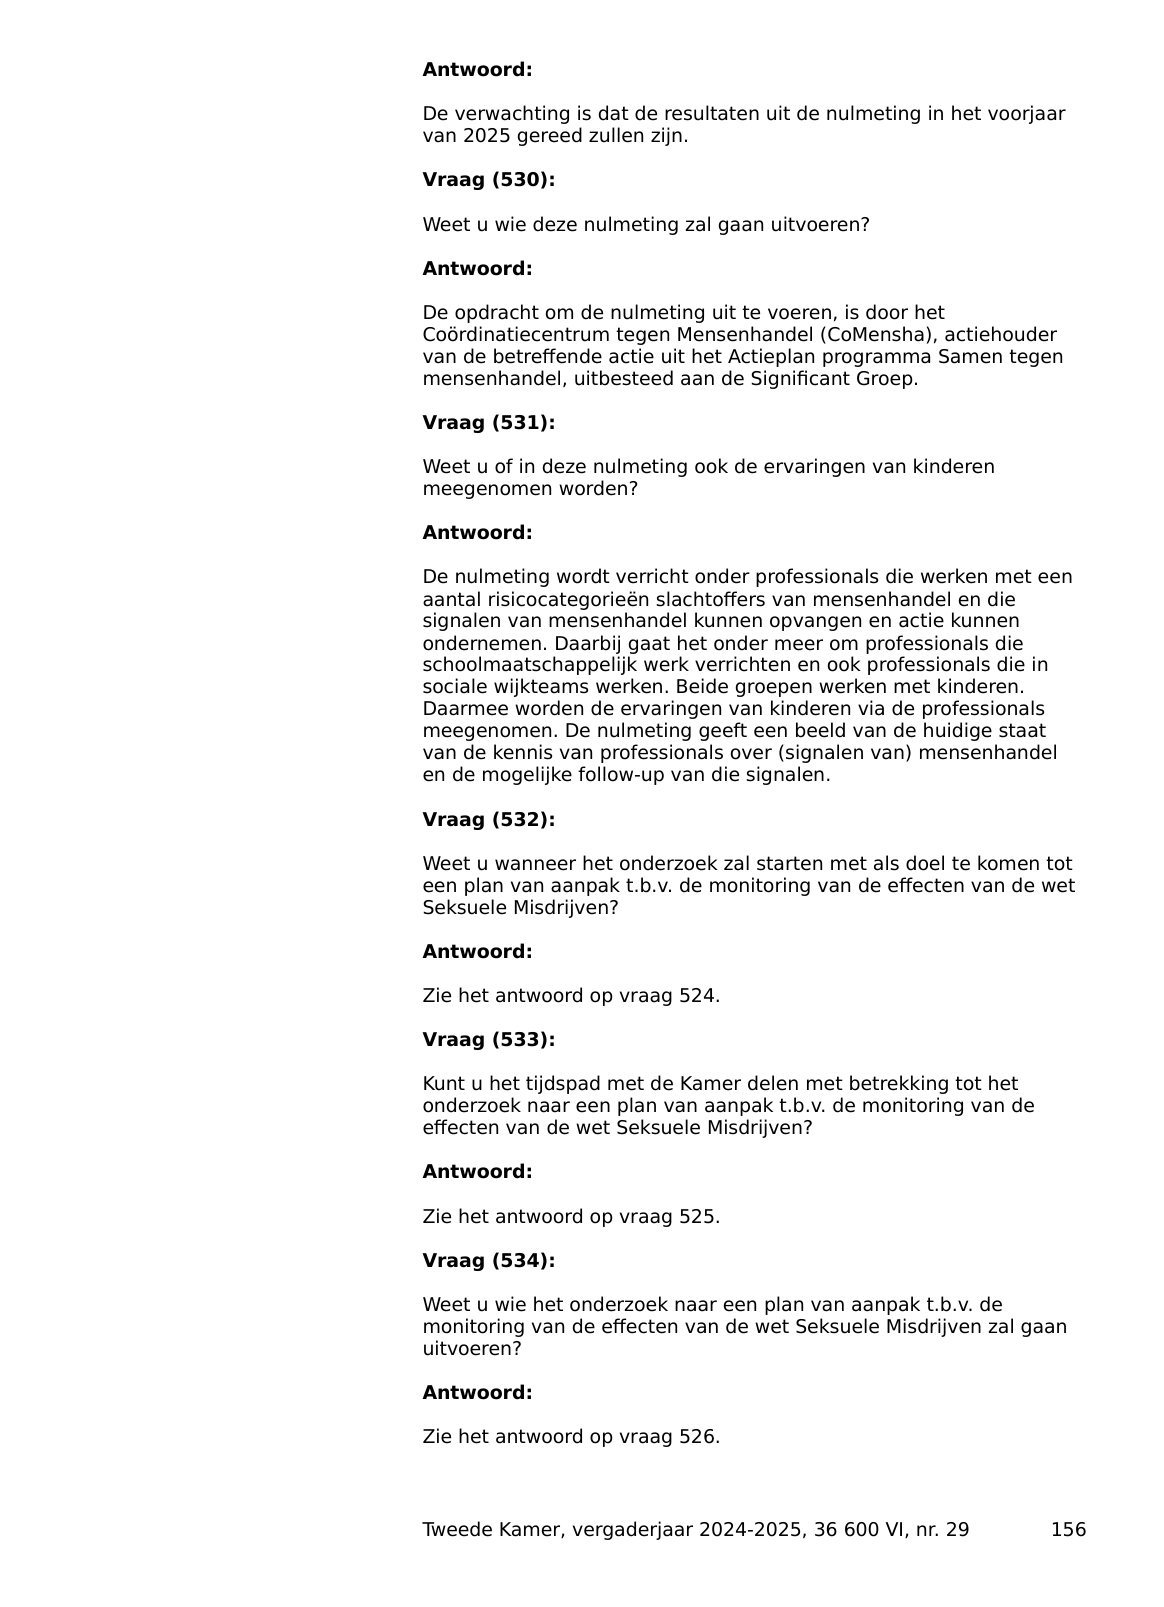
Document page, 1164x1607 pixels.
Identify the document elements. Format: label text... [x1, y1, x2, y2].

subtitle Vraag (531): [422, 412, 1087, 434]
text Weet u of in deze nulmeting ook de ervaringen van kinderen meegenomen worden? [422, 456, 1087, 500]
subtitle Antwoord: [422, 1382, 1087, 1404]
text De verwachting is dat de resultaten uit de nulmeting in het voorjaar van 2025 gereed zullen zijn. [422, 103, 1087, 147]
text Kunt u het tijdspad met de Kamer delen met betrekking tot het onderzoek naar een plan van aanpak t.b.v. de monitoring van de effecten van de wet Seksuele Misdrijven? [422, 1073, 1087, 1139]
subtitle Antwoord: [422, 1161, 1087, 1183]
text Weet u wie deze nulmeting zal gaan uitvoeren? [422, 213, 1087, 236]
text Zie het antwoord op vraag 526. [422, 1426, 1087, 1448]
subtitle Antwoord: [422, 941, 1087, 963]
text Weet u wanneer het onderzoek zal starten met als doel te komen tot een plan van aanpak t.b.v. de monitoring van de effecten van de wet Seksuele Misdrijven? [422, 853, 1087, 918]
text Zie het antwoord op vraag 525. [422, 1206, 1087, 1227]
text Weet u wie het onderzoek naar een plan van aanpak t.b.v. de monitoring van de effecten van de wet Seksuele Misdrijven zal gaan uitvoeren? [422, 1294, 1087, 1360]
subtitle Vraag (530): [422, 169, 1087, 191]
subtitle Vraag (534): [422, 1250, 1087, 1272]
subtitle Vraag (532): [422, 808, 1087, 830]
subtitle Antwoord: [422, 522, 1087, 544]
subtitle Antwoord: [422, 59, 1087, 81]
text De nulmeting wordt verricht onder professionals die werken met een aantal risicocategorieën slachtoffers van mensenhandel en die signalen van mensenhandel kunnen opvangen en actie kunnen ondernemen. Daarbij gaat het onder meer om professionals die schoolmaatschappelijk werk verrichten en ook professionals die in sociale wijkteams werken. Beide groepen werken met kinderen. Daarmee worden de ervaringen van kinderen via de professionals meegenomen. De nulmeting geeft een beeld van de huidige staat van de kennis van professionals over (signalen van) mensenhandel en de mogelijke follow-up van die signalen. [422, 566, 1087, 786]
text De opdracht om de nulmeting uit te voeren, is door het Coördinatiecentrum tegen Mensenhandel (CoMensha), actiehouder van de betreffende actie uit het Actieplan programma Samen tegen mensenhandel, uitbesteed aan de Significant Groep. [422, 302, 1087, 390]
subtitle Vraag (533): [422, 1029, 1087, 1051]
subtitle Antwoord: [422, 258, 1087, 280]
text Zie het antwoord op vraag 524. [422, 985, 1087, 1007]
